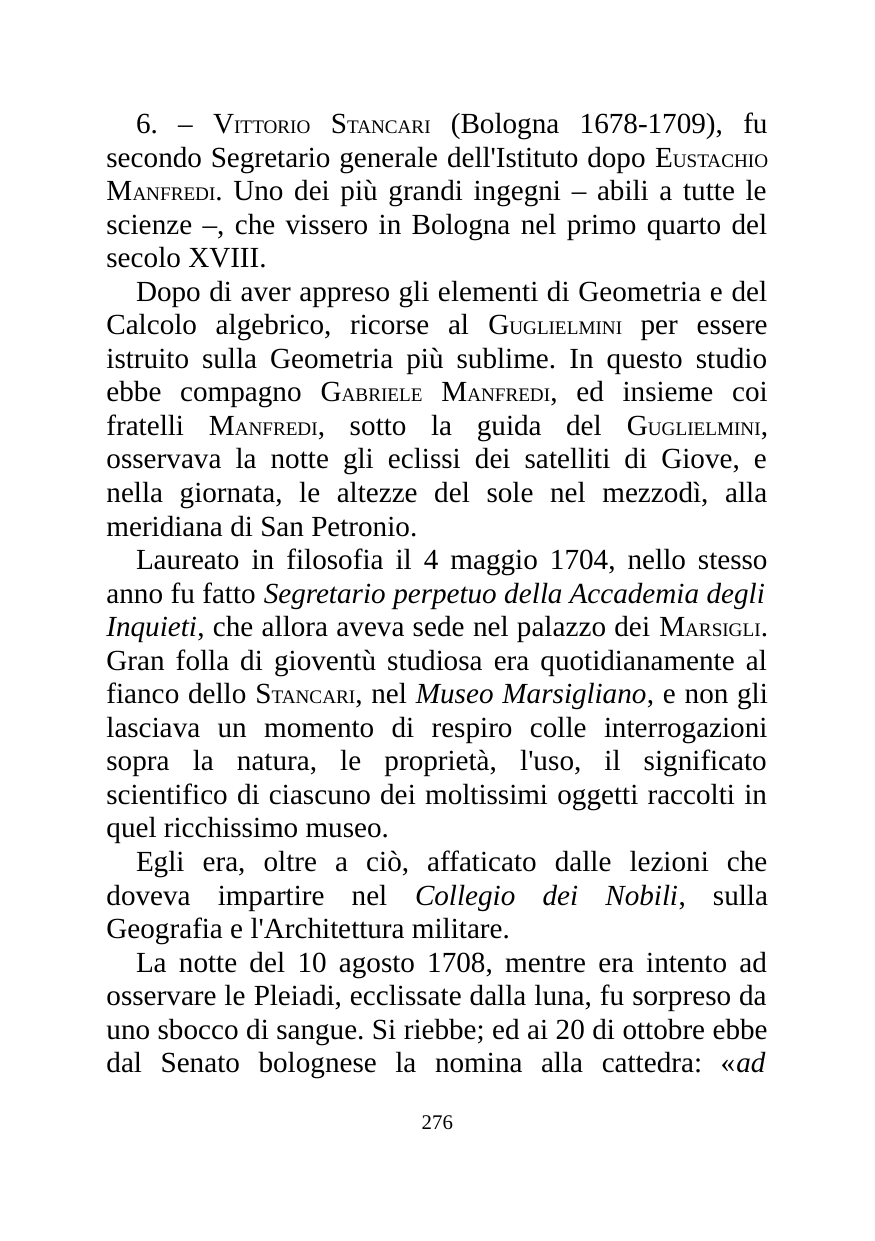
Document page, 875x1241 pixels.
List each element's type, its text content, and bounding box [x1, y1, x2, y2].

text Dopo di aver appreso gli elementi di Geometria e del Calcolo algebrico, ricorse al Guglielmini per essere istruito sulla Geometria più sublime. In questo studio ebbe compagno Gabriele Manfredi, ed insieme coi fratelli Manfredi, sotto la guida del Guglielmini, osservava la notte gli eclissi dei satelliti di Giove, e nella giornata, le altezze del sole nel mezzodì, alla meridiana di San Petronio. [106, 274, 768, 542]
text 6. – Vittorio Stancari (Bologna 1678-1709), fu secondo Segretario generale dell'Istituto dopo Eustachio Manfredi. Uno dei più grandi ingegni – abili a tutte le scienze –, che vissero in Bologna nel primo quarto del secolo XVIII. [106, 106, 768, 274]
text Laureato in filosofia il 4 maggio 1704, nello stesso anno fu fatto Segretario perpetuo della Accademia degli Inquieti, che allora aveva sede nel palazzo dei Marsigli. Gran folla di gioventù studiosa era quotidianamente al fianco dello Stancari, nel Museo Marsigliano, e non gli lasciava un momento di respiro colle interrogazioni sopra la natura, le proprietà, l'uso, il significato scientifico di ciascuno dei moltissimi oggetti raccolti in quel ricchissimo museo. [106, 542, 768, 844]
text Egli era, oltre a ciò, affaticato dalle lezioni che doveva impartire nel Collegio dei Nobili, sulla Geografia e l'Architettura militare. [106, 844, 768, 945]
text La notte del 10 agosto 1708, mentre era intento ad osservare le Pleiadi, ecclissate dalla luna, fu sorpreso da uno sbocco di sangue. Si riebbe; ed ai 20 di ottobre ebbe dal Senato bolognese la nomina alla cattedra: «ad [106, 945, 768, 1079]
